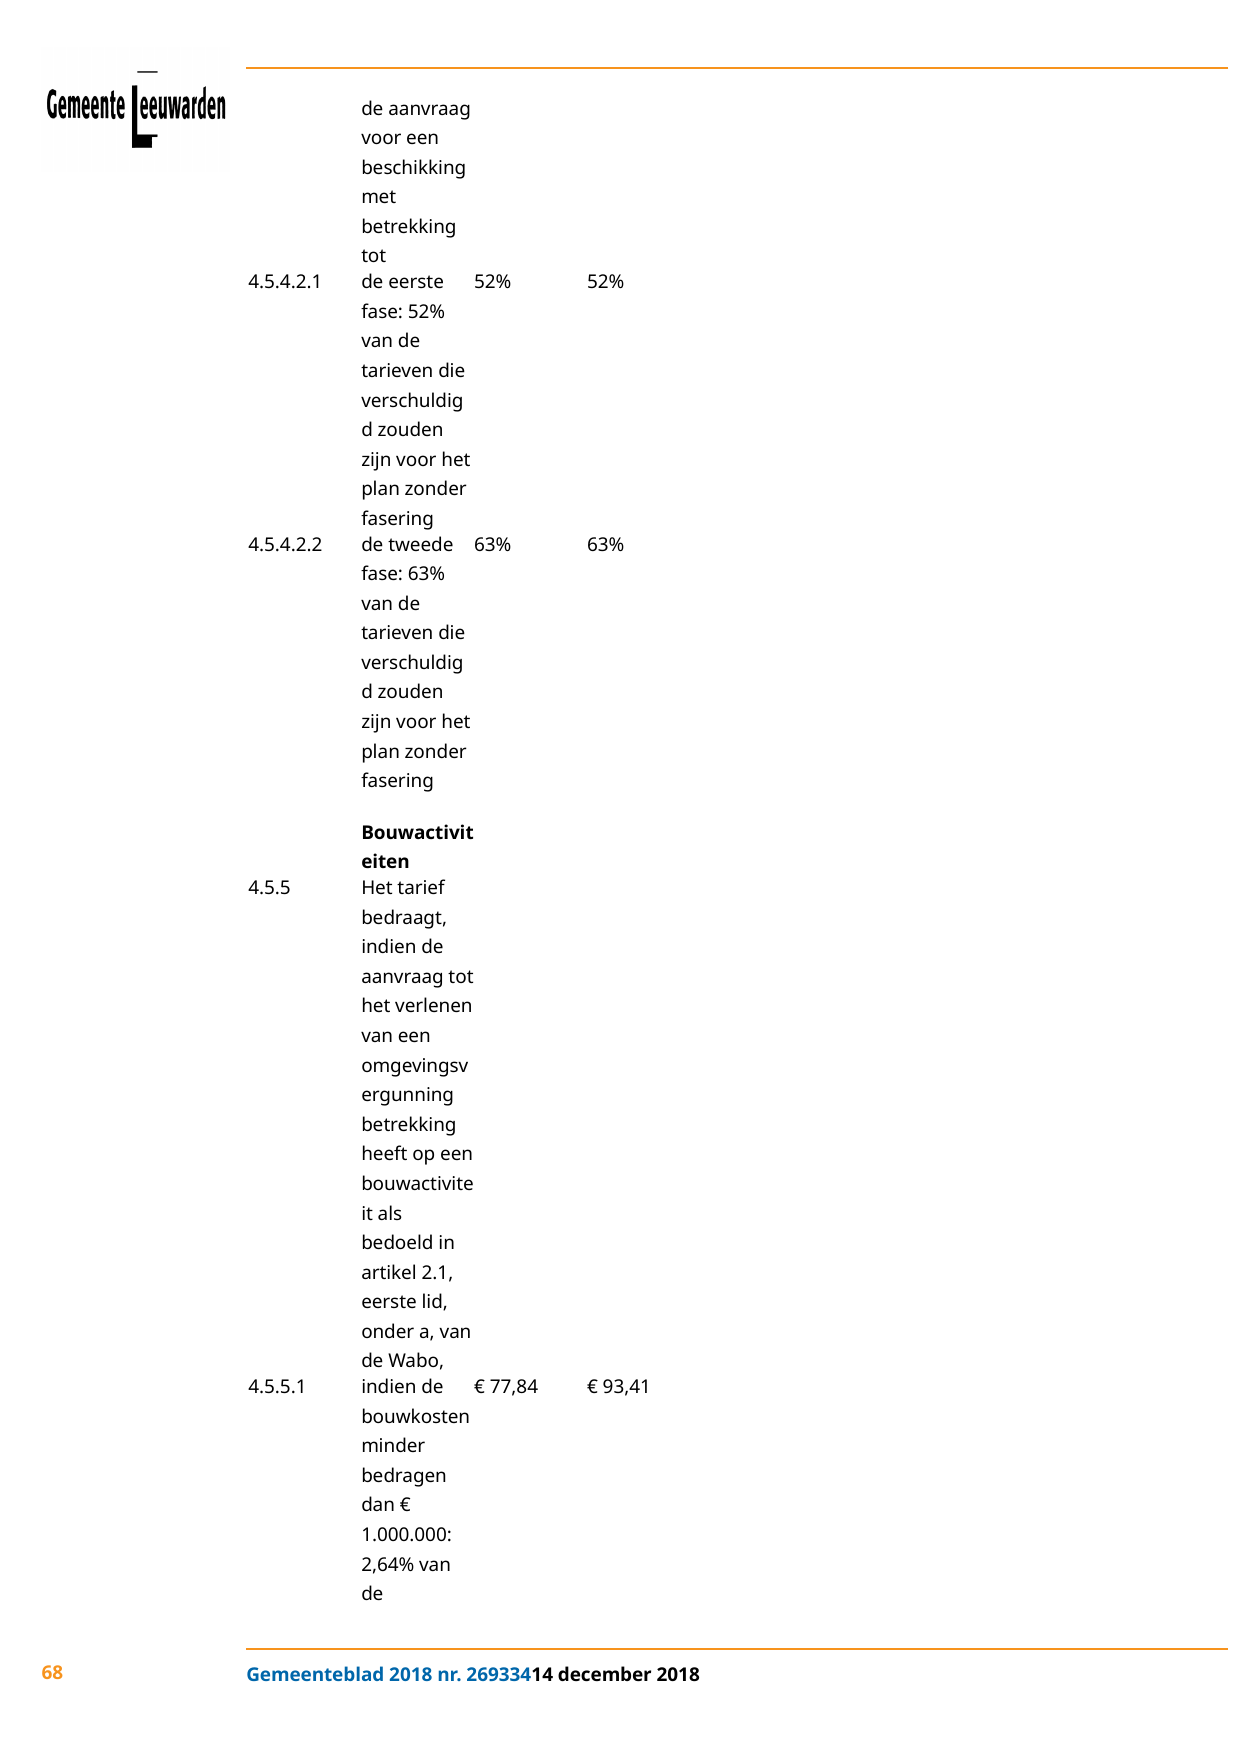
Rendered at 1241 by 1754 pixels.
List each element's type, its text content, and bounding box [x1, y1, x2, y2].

table_cell Bouwactiviteiten [361, 819, 474, 874]
table_cell € 93,41 [587, 1373, 700, 1606]
table_cell [474, 819, 587, 874]
table_cell Het tarief bedraagt, indien de aanvraag tot het verlenen van een omgevingsvergunning betrekking heeft op een bouwactiviteit als bedoeld in artikel 2.1, eerste lid, onder a, van de Wabo, [361, 874, 474, 1373]
table_cell [248, 95, 361, 268]
table_cell [587, 793, 700, 819]
table_cell de eerste fase: 52% van de tarieven die verschuldigd zouden zijn voor het plan zonder fasering [361, 269, 474, 531]
table_cell [361, 793, 474, 819]
table_cell indien de bouwkosten minder bedragen dan € 1.000.000: 2,64% van de [361, 1373, 474, 1606]
table_cell 52% [474, 269, 587, 531]
table_cell de aanvraag voor een beschikking met betrekking tot [361, 95, 474, 268]
table_cell 63% [587, 531, 700, 793]
table_cell 4.5.4.2.1 [248, 269, 361, 531]
table_cell 4.5.4.2.2 [248, 531, 361, 793]
table_cell [474, 95, 587, 268]
table_cell 63% [474, 531, 587, 793]
table_cell 4.5.5.1 [248, 1373, 361, 1606]
table_cell € 77,84 [474, 1373, 587, 1606]
table_cell [474, 874, 587, 1373]
table_cell [248, 793, 361, 819]
table_cell [587, 819, 700, 874]
table_cell 4.5.5 [248, 874, 361, 1373]
table_cell [587, 874, 700, 1373]
table_cell [248, 819, 361, 874]
table_cell [587, 95, 700, 268]
table_cell de tweede fase: 63% van de tarieven die verschuldigd zouden zijn voor het plan zonder fasering [361, 531, 474, 793]
picture [41, 47, 231, 172]
table_cell [474, 793, 587, 819]
table_cell 52% [587, 269, 700, 531]
